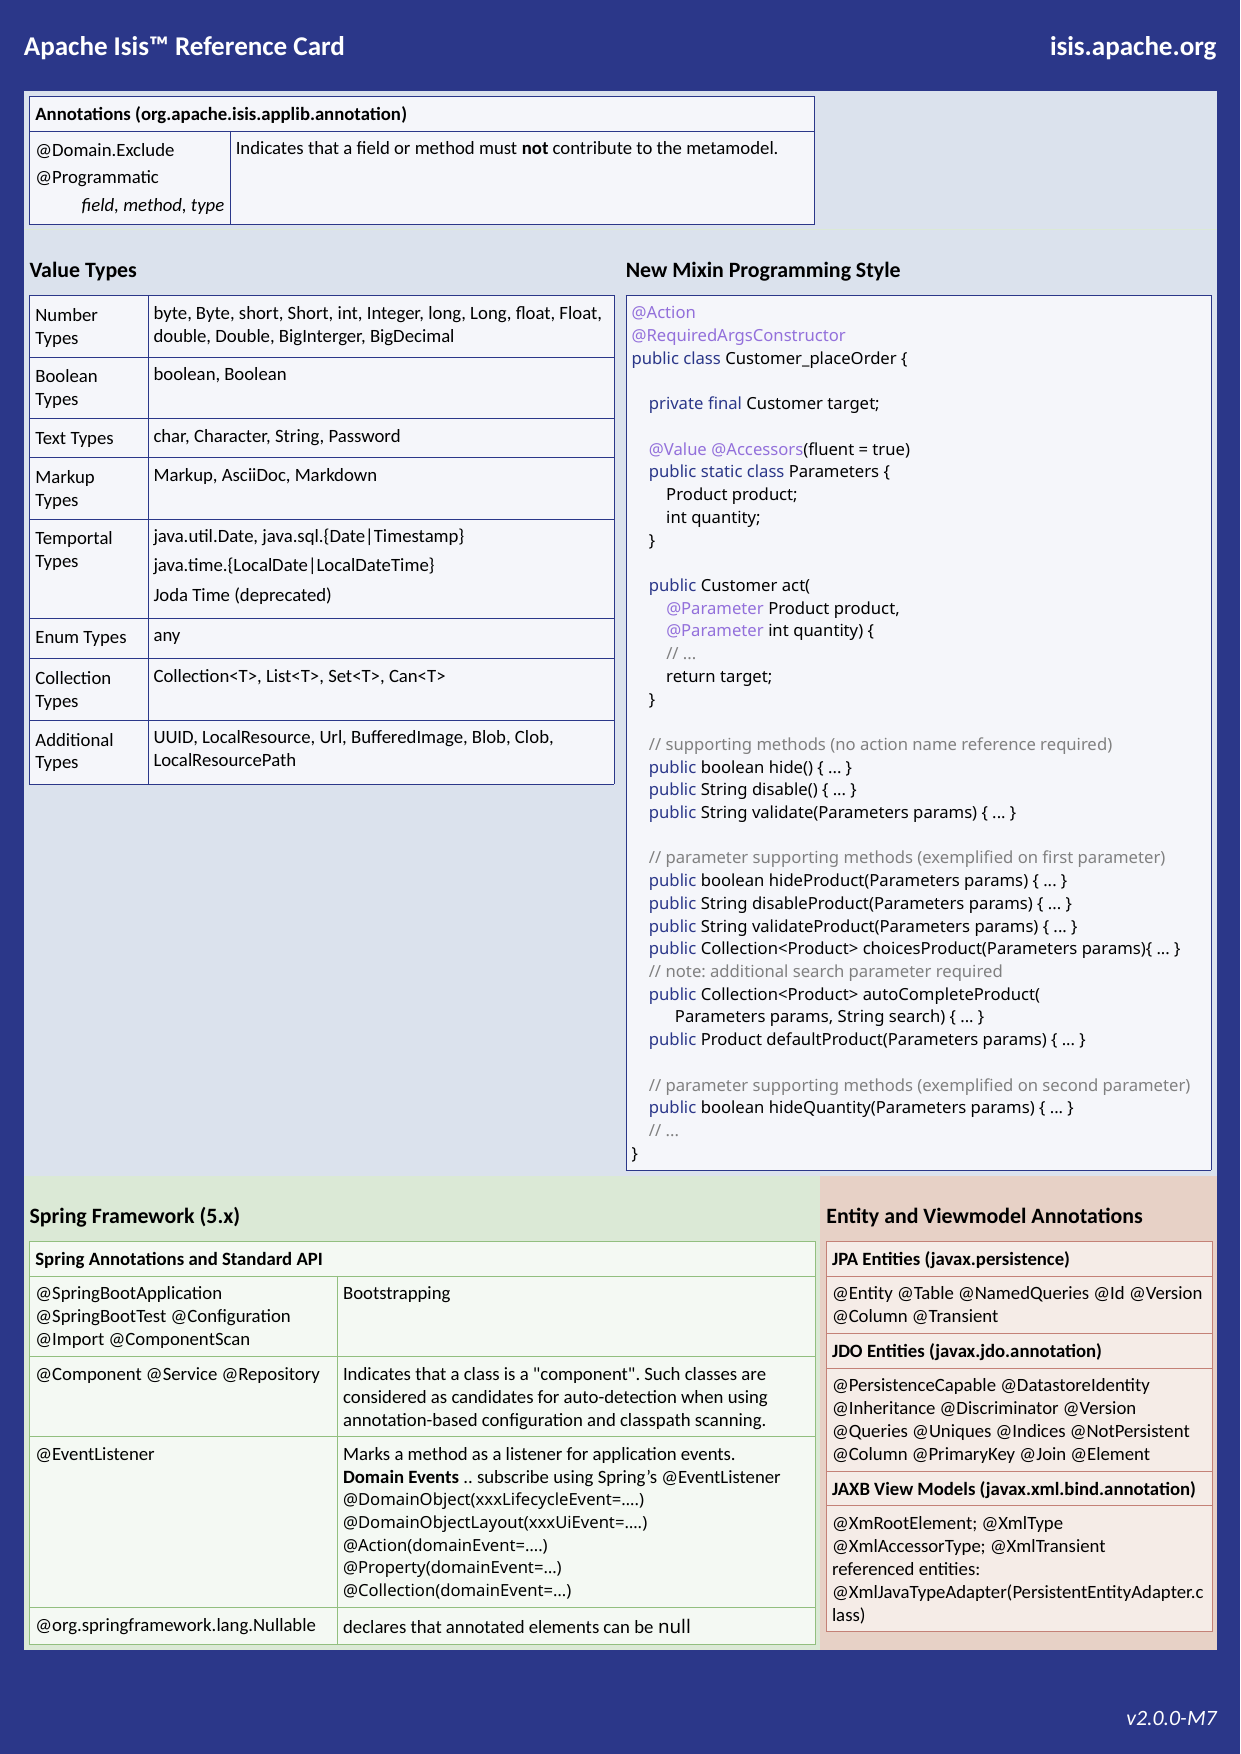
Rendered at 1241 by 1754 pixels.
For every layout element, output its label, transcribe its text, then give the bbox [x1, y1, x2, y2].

table_header New Mixin Programming Style [620, 230, 1217, 1176]
table_header Number Types [30, 296, 148, 357]
table_header Value Types [24, 230, 620, 1176]
table_cell Collection<T>, List<T>, Set<T>, Can<T> [149, 659, 614, 720]
table_header [820, 91, 1217, 229]
table_cell Enum Types [30, 619, 148, 658]
table_cell Additional Types [30, 721, 148, 783]
table_cell JDO Entities (javax.jdo.annotation) [827, 1334, 1212, 1368]
table_cell UUID, LocalResource, Url, BufferedImage, Blob, Clob, LocalResourcePath [149, 721, 614, 783]
table_cell @XmRootElement; @XmlType @XmlAccessorType; @XmlTransient referenced entities: @XmlJavaTypeAdapter(PersistentEntityAdapter.class) [827, 1506, 1212, 1631]
table_cell char, Character, String, Password [149, 419, 614, 457]
table_header Entity and Viewmodel Annotations [820, 1176, 1217, 1650]
table_header [24, 91, 820, 229]
table_cell declares that annotated elements can be null [338, 1608, 815, 1644]
table_cell Text Types [30, 419, 148, 457]
table_header byte, Byte, short, Short, int, Integer, long, Long, float, Float, double, Double, BigInterger, BigDecimal [149, 296, 614, 357]
table_cell @Component @Service @Repository [30, 1357, 337, 1436]
table_cell any [149, 619, 614, 658]
table_cell Markup Types [30, 458, 148, 518]
table_cell Temportal Types [30, 520, 148, 618]
table_header @Action @RequiredArgsConstructor public class Customer_placeOrder { private final Customer target; @Value @Accessors(fluent = true) public static class Parameters { Product product; int quantity; } public Customer act( @Parameter Product product, @Parameter int quantity) { // ... return target; } // supporting methods (no action name reference required) public boolean hide() { ... } public String disable() { ... } public String validate(Parameters params) { ... } // parameter supporting methods (exemplified on first parameter) public boolean hideProduct(Parameters params) { ... } public String disableProduct(Parameters params) { ... } public String validateProduct(Parameters params) { ... } public Collection<Product> choicesProduct(Parameters params){ ... } // note: additional search parameter required public Collection<Product> autoCompleteProduct( Parameters params, String search) { ... } public Product defaultProduct(Parameters params) { ... } // parameter supporting methods (exemplified on second parameter) public boolean hideQuantity(Parameters params) { ... } // ... } [627, 296, 1211, 1170]
table_header Annotations (org.apache.isis.applib.annotation) [30, 97, 814, 131]
table_cell @SpringBootApplication @SpringBootTest @Configuration @Import @ComponentScan [30, 1277, 337, 1356]
table_header JPA Entities (javax.persistence) [827, 1242, 1212, 1276]
table_cell @EventListener [30, 1437, 337, 1607]
table_cell Marks a method as a listener for application events. Domain Events .. subscribe using Spring’s @EventListener @DomainObject(xxxLifecycleEvent=….) @DomainObjectLayout(xxxUiEvent=….) @Action(domainEvent=….) @Property(domainEvent=…) @Collection(domainEvent=…) [338, 1437, 815, 1607]
table_cell Boolean Types [30, 358, 148, 418]
table_header Spring Annotations and Standard API [30, 1242, 815, 1276]
table_cell @Entity @Table @NamedQueries @Id @Version @Column @Transient [827, 1277, 1212, 1333]
table_cell Indicates that a class is a "component". Such classes are considered as candidates for auto-detection when using annotation-based configuration and classpath scanning. [338, 1357, 815, 1436]
table_cell Markup, AsciiDoc, Markdown [149, 458, 614, 518]
table_cell @org.springframework.lang.Nullable [30, 1608, 337, 1644]
table_header Spring Framework (5.x) [24, 1176, 820, 1650]
table_cell @PersistenceCapable @DatastoreIdentity @Inheritance @Discriminator @Version @Queries @Uniques @Indices @NotPersistent @Column @PrimaryKey @Join @Element [827, 1369, 1212, 1471]
table_cell boolean, Boolean [149, 358, 614, 418]
table_cell Indicates that a field or method must not contribute to the metamodel. [231, 132, 814, 223]
table_cell Collection Types [30, 659, 148, 720]
table_cell java.util.Date, java.sql.{Date|Timestamp} java.time.{LocalDate|LocalDateTime} Joda Time (deprecated) [149, 520, 614, 618]
table_cell @Domain.Exclude @Programmatic field, method, type [30, 132, 230, 223]
table_cell Bootstrapping [338, 1277, 815, 1356]
table_cell JAXB View Models (javax.xml.bind.annotation) [827, 1472, 1212, 1505]
